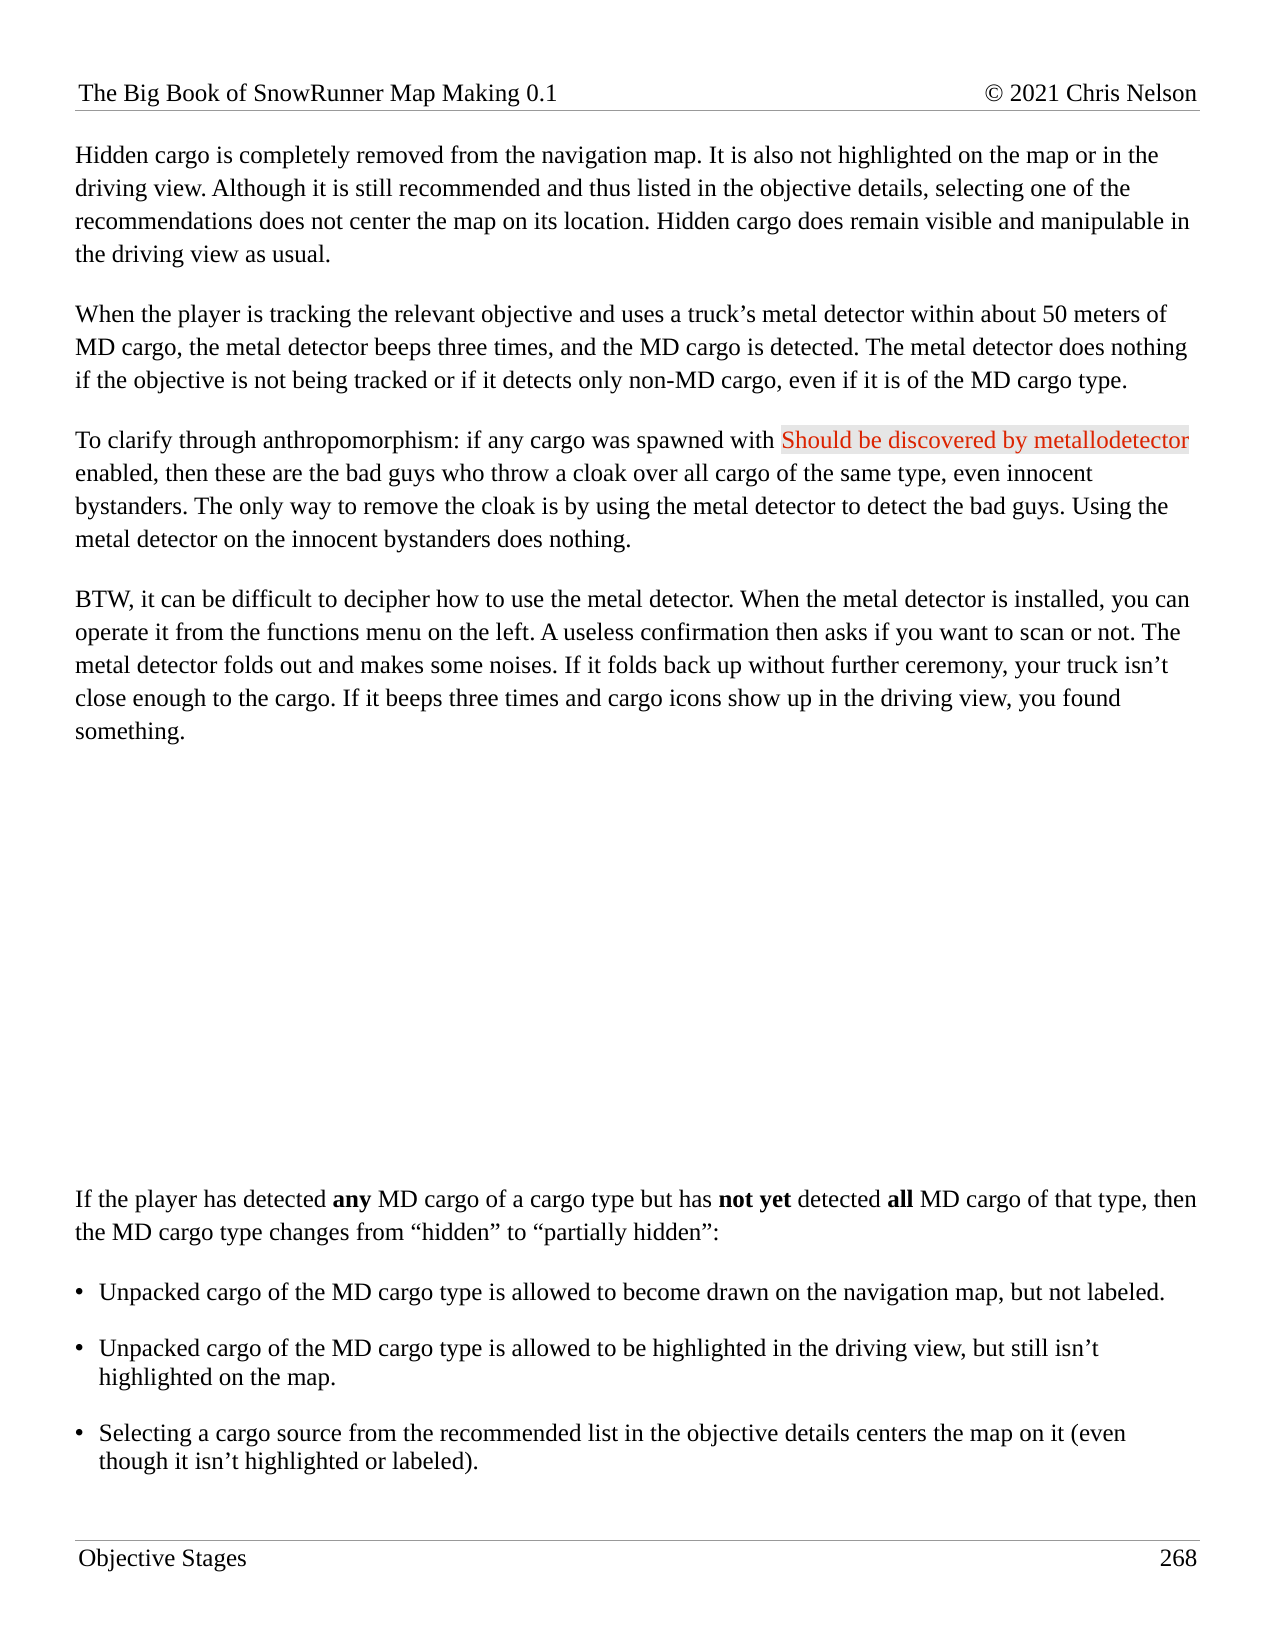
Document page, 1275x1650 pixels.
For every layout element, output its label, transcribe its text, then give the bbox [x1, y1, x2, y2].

text Hidden cargo is completely removed from the navigation map. It is also not highlighted on the map or in the driving view. Although it is still recommended and thus listed in the objective details, selecting one of the recommendations does not center the map on its location. Hidden cargo does remain visible and manipulable in the driving view as usual. [75, 140, 1200, 268]
text When the player is tracking the relevant objective and uses a truck’s metal detector within about 50 meters of MD cargo, the metal detector beeps three times, and the MD cargo is detected. The metal detector does nothing if the objective is not being tracked or if it detects only non-MD cargo, even if it is of the MD cargo type. [75, 299, 1200, 394]
text To clarify through anthropomorphism: if any cargo was spawned with Should be discovered by metallodetector enabled, then these are the bad guys who throw a cloak over all cargo of the same type, even innocent bystanders. The only way to remove the cloak is by using the metal detector to detect the bad guys. Using the metal detector on the innocent bystanders does nothing. [75, 425, 1200, 553]
text If the player has detected any MD cargo of a cargo type but has not yet detected all MD cargo of that type, then the MD cargo type changes from “hidden” to “partially hidden”: [75, 1184, 1200, 1246]
text BTW, it can be difficult to decipher how to use the metal detector. When the metal detector is installed, you can operate it from the functions menu on the left. A useless confirmation then asks if you want to scan or not. The metal detector folds out and makes some noises. If it folds back up without further ceremony, your truck isn’t close enough to the cargo. If it beeps three times and cargo icons show up in the driving view, you found something. [75, 584, 1200, 745]
list Unpacked cargo of the MD cargo type is allowed to be highlighted in the driving view, but still isn’t highlighted on the map. [75, 1333, 1200, 1391]
list Unpacked cargo of the MD cargo type is allowed to become drawn on the navigation map, but not labeled. [75, 1277, 1200, 1306]
list Selecting a cargo source from the recommended list in the objective details centers the map on it (even though it isn’t highlighted or labeled). [75, 1418, 1200, 1475]
